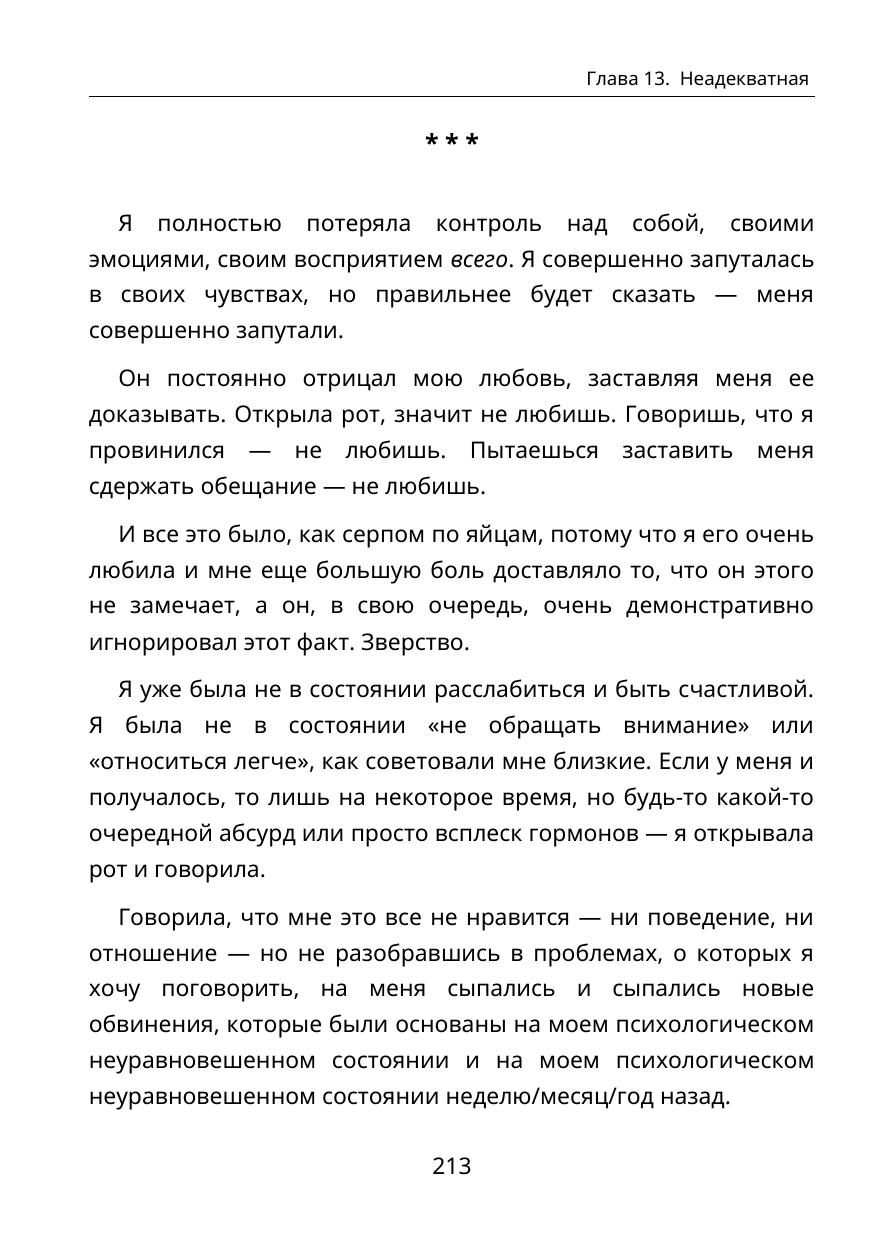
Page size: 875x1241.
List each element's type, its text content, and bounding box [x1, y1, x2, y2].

text И все это было, как серпом по яйцам, потому что я его очень любила и мне еще большую боль доставляло то, что он этого не замечает, а он, в свою очередь, очень демонстративно игнорировал этот факт. Зверство. [88, 518, 815, 657]
text Он постоянно отрицал мою любовь, заставляя меня ее доказывать. Открыла рот, значит не любишь. Говоришь, что я провинился — не любишь. Пытаешься заставить меня сдержать обещание — не любишь. [88, 362, 815, 501]
text Я полностью потеряла контроль над собой, своими эмоциями, своим восприятием всего. Я совершенно запуталась в своих чувствах, но правильнее будет сказать — меня совершенно запутали. [88, 207, 815, 346]
text Я уже была не в состоянии расслабиться и быть счастливой. Я была не в состоянии «не обращать внимание» или «относиться легче», как советовали мне близкие. Если у меня и получалось, то лишь на некоторое время, но будь-то какой-то очередной абсурд или просто всплеск гормонов — я открывала рот и говорила. [88, 673, 815, 884]
text Говорила, что мне это все не нравится — ни поведение, ни отношение — но не разобравшись в проблемах, о которых я хочу поговорить, на меня сыпались и сыпались новые обвинения, которые были основаны на моем психологическом неуравновешенном состоянии и на моем психологическом неуравновешенном состоянии неделю/месяц/год назад. [88, 901, 815, 1111]
subtitle * * * [88, 126, 815, 160]
